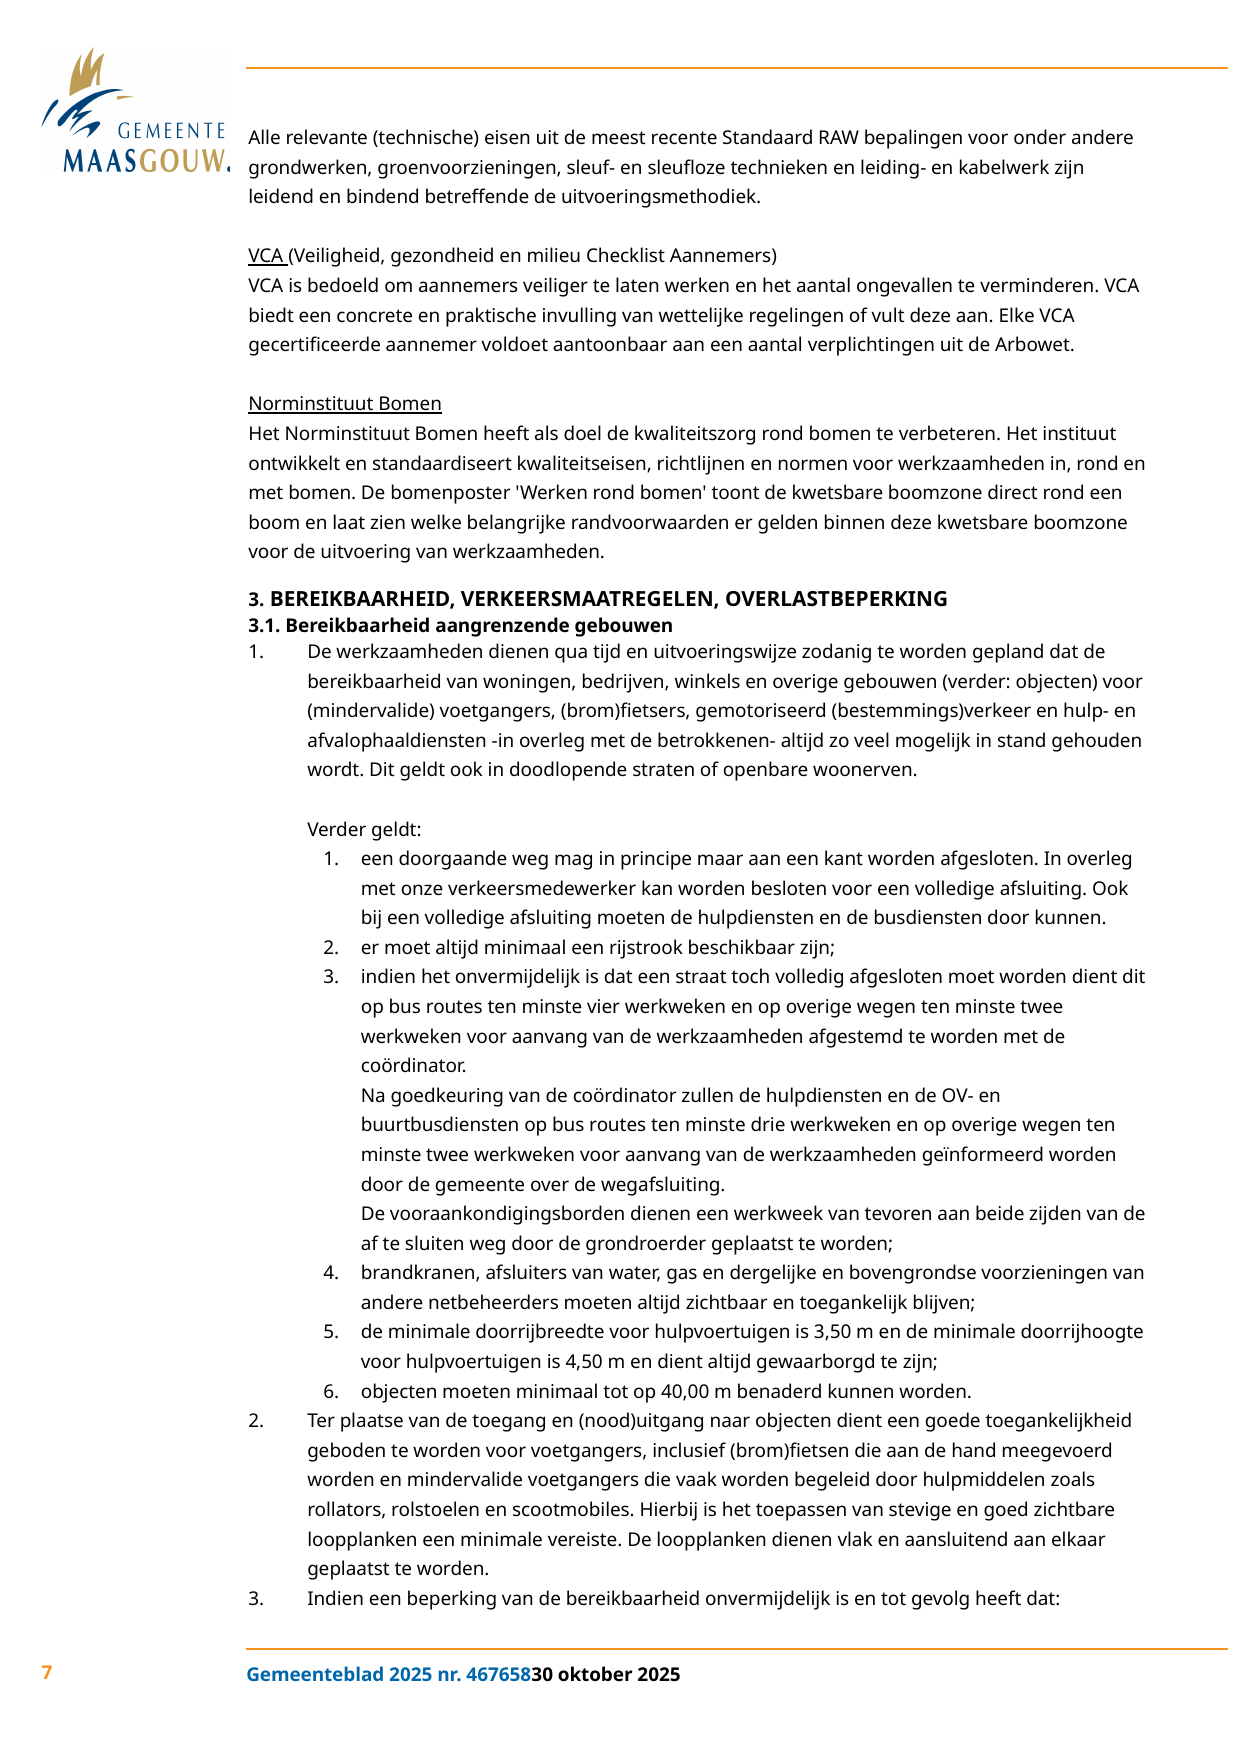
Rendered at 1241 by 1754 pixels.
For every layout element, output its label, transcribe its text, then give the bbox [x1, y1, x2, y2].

list Ter plaatse van de toegang en (nood)uitgang naar objecten dient een goede toegankelijkheid geboden te worden voor voetgangers, inclusief (brom)fietsen die aan de hand meegevoerd worden en mindervalide voetgangers die vaak worden begeleid door hulpmiddelen zoals rollators, rolstoelen en scootmobiles. Hierbij is het toepassen van stevige en goed zichtbare loopplanken een minimale vereiste. De loopplanken dienen vlak en aansluitend aan elkaar geplaatst te worden. [248, 1407, 1152, 1581]
text VCA (Veiligheid, gezondheid en milieu Checklist Aannemers) [248, 243, 1152, 268]
picture [41, 47, 231, 172]
text 3. BEREIKBAARHEID, VERKEERSMAATREGELEN, OVERLASTBEPERKING [248, 584, 1152, 613]
list brandkranen, afsluiters van water, gas en dergelijke en bovengrondse voorzieningen van andere netbeheerders moeten altijd zichtbaar en toegankelijk blijven; [323, 1259, 1152, 1315]
list objecten moeten minimaal tot op 40,00 m benaderd kunnen worden. [323, 1378, 1152, 1404]
text Norminstituut Bomen [248, 391, 1152, 416]
text VCA is bedoeld om aannemers veiliger te laten werken en het aantal ongevallen te verminderen. VCA biedt een concrete en praktische invulling van wettelijke regelingen of vult deze aan. Elke VCA gecertificeerde aannemer voldoet aantoonbaar aan een aantal verplichtingen uit de Arbowet. [248, 272, 1152, 357]
list er moet altijd minimaal een rijstrook beschikbaar zijn; [323, 934, 1152, 960]
text 3.1. Bereikbaarheid aangrenzende gebouwen [248, 613, 1152, 638]
list Indien een beperking van de bereikbaarheid onvermijdelijk is en tot gevolg heeft dat: [248, 1585, 1152, 1611]
list Verder geldt: [248, 816, 1152, 842]
list de minimale doorrijbreedte voor hulpvoertuigen is 3,50 m en de minimale doorrijhoogte voor hulpvoertuigen is 4,50 m en dient altijd gewaarborgd te zijn; [323, 1319, 1152, 1374]
list een doorgaande weg mag in principe maar aan een kant worden afgesloten. In overleg met onze verkeersmedewerker kan worden besloten voor een volledige afsluiting. Ook bij een volledige afsluiting moeten de hulpdiensten en de busdiensten door kunnen. [323, 845, 1152, 930]
list indien het onvermijdelijk is dat een straat toch volledig afgesloten moet worden dient dit op bus routes ten minste vier werkweken en op overige wegen ten minste twee werkweken voor aanvang van de werkzaamheden afgestemd te worden met de coördinator. [323, 964, 1152, 1078]
list De werkzaamheden dienen qua tijd en uitvoeringswijze zodanig te worden gepland dat de bereikbaarheid van woningen, bedrijven, winkels en overige gebouwen (verder: objecten) voor (mindervalide) voetgangers, (brom)fietsers, gemotoriseerd (bestemmings)verkeer en hulp- en afvalophaaldiensten -in overleg met de betrokkenen- altijd zo veel mogelijk in stand gehouden wordt. Dit geldt ook in doodlopende straten of openbare woonerven. [248, 638, 1152, 782]
list De vooraankondigingsborden dienen een werkweek van tevoren aan beide zijden van de af te sluiten weg door de grondroerder geplaatst te worden; [323, 1200, 1152, 1256]
text Alle relevante (technische) eisen uit de meest recente Standaard RAW bepalingen voor onder andere grondwerken, groenvoorzieningen, sleuf- en sleufloze technieken en leiding- en kabelwerk zijn leidend en bindend betreffende de uitvoeringsmethodiek. [248, 124, 1152, 209]
list Na goedkeuring van de coördinator zullen de hulpdiensten en de OV- en buurtbusdiensten op bus routes ten minste drie werkweken en op overige wegen ten minste twee werkweken voor aanvang van de werkzaamheden geïnformeerd worden door de gemeente over de wegafsluiting. [323, 1082, 1152, 1197]
text Het Norminstituut Bomen heeft als doel de kwaliteitszorg rond bomen te verbeteren. Het instituut ontwikkelt en standaardiseert kwaliteitseisen, richtlijnen en normen voor werkzaamheden in, rond en met bomen. De bomenposter 'Werken rond bomen' toont de kwetsbare boomzone direct rond een boom en laat zien welke belangrijke randvoorwaarden er gelden binnen deze kwetsbare boomzone voor de uitvoering van werkzaamheden. [248, 420, 1152, 564]
